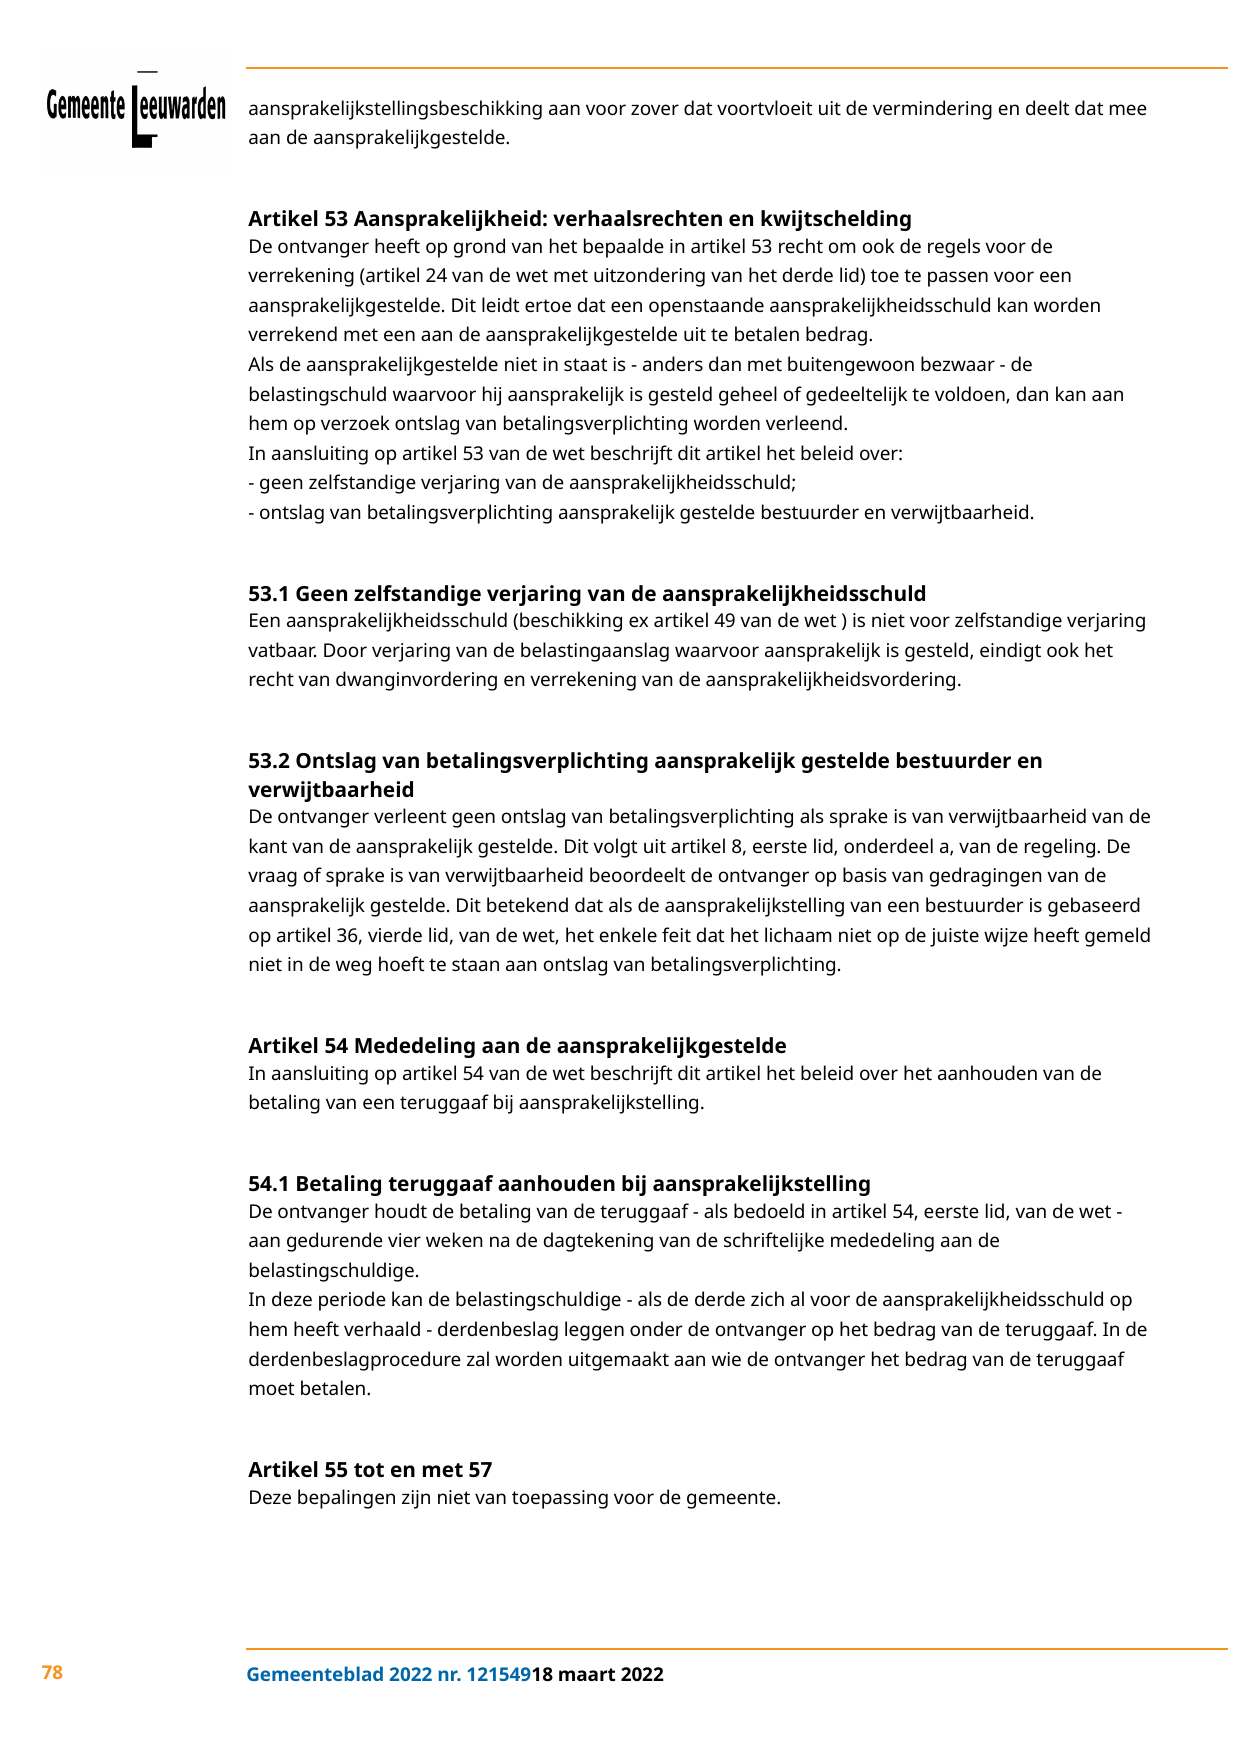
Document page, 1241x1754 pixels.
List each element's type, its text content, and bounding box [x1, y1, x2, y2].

text Een aansprakelijkheidsschuld (beschikking ex artikel 49 van de wet ) is niet voor zelfstandige verjaring vatbaar. Door verjaring van de belastingaanslag waarvoor aansprakelijk is gesteld, eindigt ook het recht van dwanginvordering en verrekening van de aansprakelijkheidsvordering. [248, 607, 1152, 692]
text De ontvanger houdt de betaling van de teruggaaf - als bedoeld in artikel 54, eerste lid, van de wet - aan gedurende vier weken na de dagtekening van de schriftelijke mededeling aan de belastingschuldige. [248, 1198, 1152, 1283]
text 54.1 Betaling teruggaaf aanhouden bij aansprakelijkstelling [248, 1169, 1152, 1198]
text 53.1 Geen zelfstandige verjaring van de aansprakelijkheidsschuld [248, 579, 1152, 607]
text 53.2 Ontslag van betalingsverplichting aansprakelijk gestelde bestuurder en verwijtbaarheid [248, 747, 1152, 803]
text aansprakelijkstellingsbeschikking aan voor zover dat voortvloeit uit de vermindering en deelt dat mee aan de aansprakelijkgestelde. [248, 95, 1152, 150]
text Artikel 55 tot en met 57 [248, 1455, 1152, 1484]
text In aansluiting op artikel 53 van de wet beschrijft dit artikel het beleid over: [248, 440, 1152, 466]
text De ontvanger heeft op grond van het bepaalde in artikel 53 recht om ook de regels voor de verrekening (artikel 24 van de wet met uitzondering van het derde lid) toe te passen voor een aansprakelijkgestelde. Dit leidt ertoe dat een openstaande aansprakelijkheidsschuld kan worden verrekend met een aan de aansprakelijkgestelde uit te betalen bedrag. [248, 233, 1152, 347]
text - geen zelfstandige verjaring van de aansprakelijkheidsschuld; [248, 469, 1152, 495]
text - ontslag van betalingsverplichting aansprakelijk gestelde bestuurder en verwijtbaarheid. [248, 499, 1152, 525]
text Artikel 53 Aansprakelijkheid: verhaalsrechten en kwijtschelding [248, 204, 1152, 233]
text De ontvanger verleent geen ontslag van betalingsverplichting als sprake is van verwijtbaarheid van de kant van de aansprakelijk gestelde. Dit volgt uit artikel 8, eerste lid, onderdeel a, van de regeling. De vraag of sprake is van verwijtbaarheid beoordeelt de ontvanger op basis van gedragingen van de aansprakelijk gestelde. Dit betekend dat als de aansprakelijkstelling van een bestuurder is gebaseerd op artikel 36, vierde lid, van de wet, het enkele feit dat het lichaam niet op de juiste wijze heeft gemeld niet in de weg hoeft te staan aan ontslag van betalingsverplichting. [248, 803, 1152, 977]
text In aansluiting op artikel 54 van de wet beschrijft dit artikel het beleid over het aanhouden van de betaling van een teruggaaf bij aansprakelijkstelling. [248, 1060, 1152, 1115]
text Als de aansprakelijkgestelde niet in staat is - anders dan met buitengewoon bezwaar - de belastingschuld waarvoor hij aansprakelijk is gesteld geheel of gedeeltelijk te voldoen, dan kan aan hem op verzoek ontslag van betalingsverplichting worden verleend. [248, 351, 1152, 436]
text Deze bepalingen zijn niet van toepassing voor de gemeente. [248, 1484, 1152, 1509]
text In deze periode kan de belastingschuldige - als de derde zich al voor de aansprakelijkheidsschuld op hem heeft verhaald - derdenbeslag leggen onder de ontvanger op het bedrag van de teruggaaf. In de derdenbeslagprocedure zal worden uitgemaakt aan wie de ontvanger het bedrag van de teruggaaf moet betalen. [248, 1287, 1152, 1401]
text Artikel 54 Mededeling aan de aansprakelijkgestelde [248, 1031, 1152, 1060]
picture [41, 47, 231, 172]
